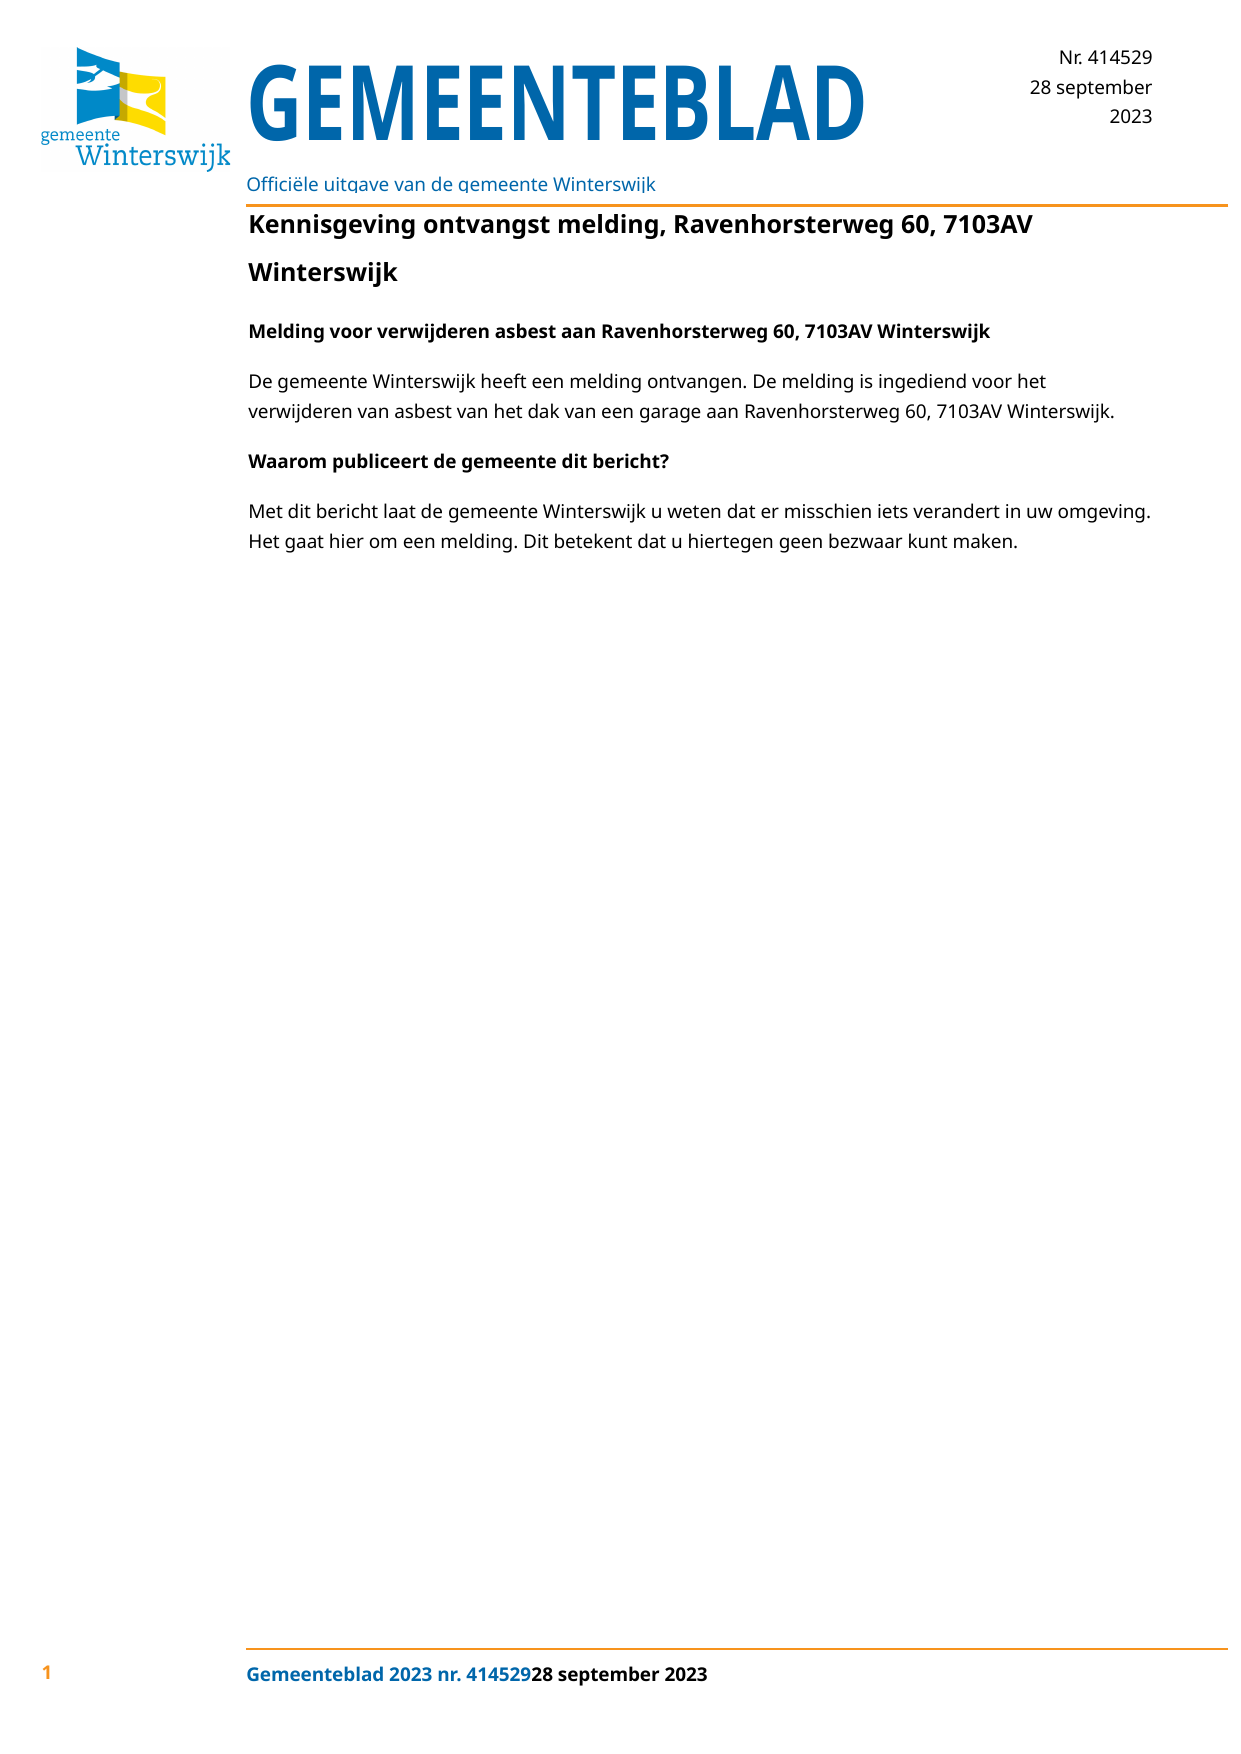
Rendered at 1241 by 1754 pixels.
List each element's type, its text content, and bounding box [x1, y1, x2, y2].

text Melding voor verwijderen asbest aan Ravenhorsterweg 60, 7103AV Winterswijk [248, 318, 1152, 344]
picture [41, 47, 231, 172]
picture [225, 153, 231, 162]
text Met dit bericht laat de gemeente Winterswijk u weten dat er misschien iets verandert in uw omgeving. Het gaat hier om een melding. Dit betekent dat u hiertegen geen bezwaar kunt maken. [248, 499, 1152, 554]
text Waarom publiceert de gemeente dit bericht? [248, 448, 1152, 474]
text De gemeente Winterswijk heeft een melding ontvangen. De melding is ingediend voor het verwijderen van asbest van het dak van een garage aan Ravenhorsterweg 60, 7103AV Winterswijk. [248, 368, 1152, 424]
text Kennisgeving ontvangst melding, Ravenhorsterweg 60, 7103AV Winterswijk [248, 207, 1152, 288]
